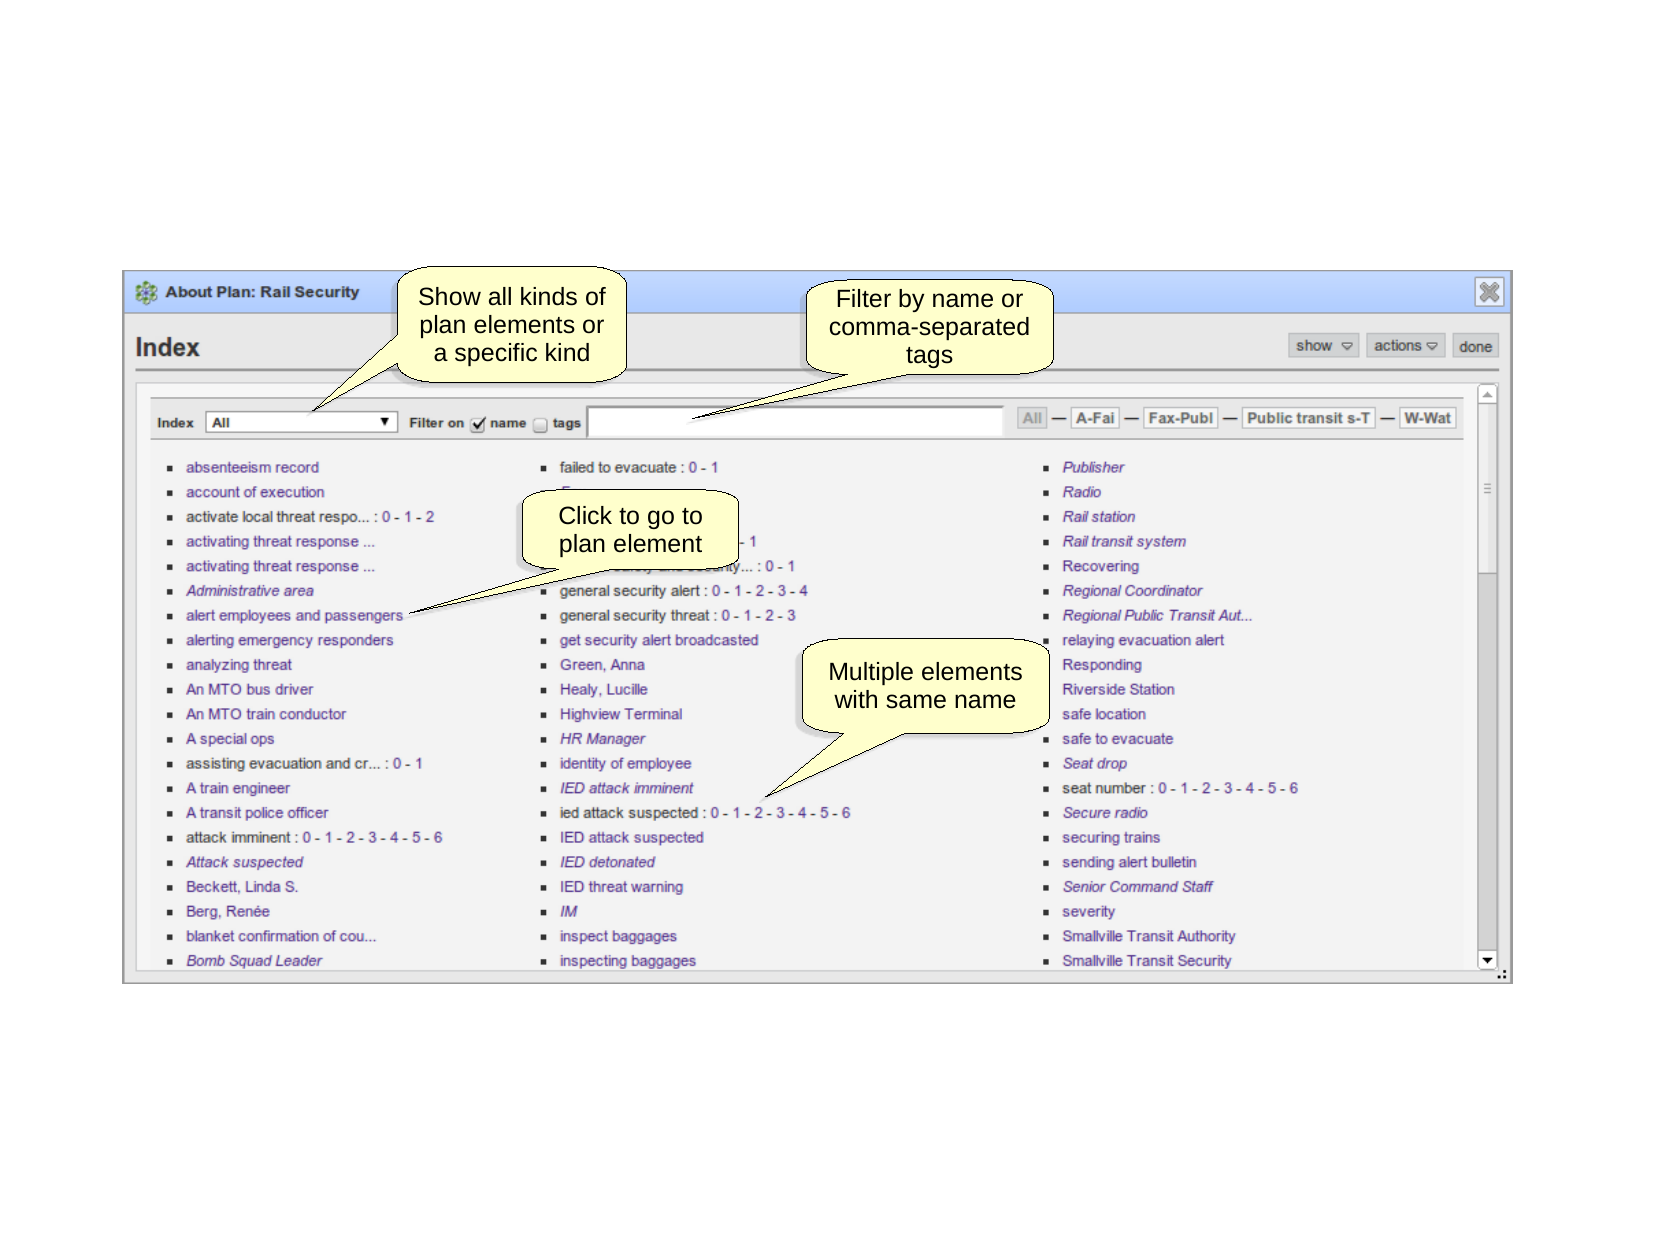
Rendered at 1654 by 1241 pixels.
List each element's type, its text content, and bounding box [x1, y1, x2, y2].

text_box Click to go to plan element [409, 489, 739, 614]
text_box Multiple elements with same name [765, 638, 1050, 797]
picture [122, 270, 1513, 984]
text_box Filter by name or comma-separated tags [692, 279, 1054, 419]
text_box Show all kinds of plan elements or a specific kind [312, 266, 627, 411]
